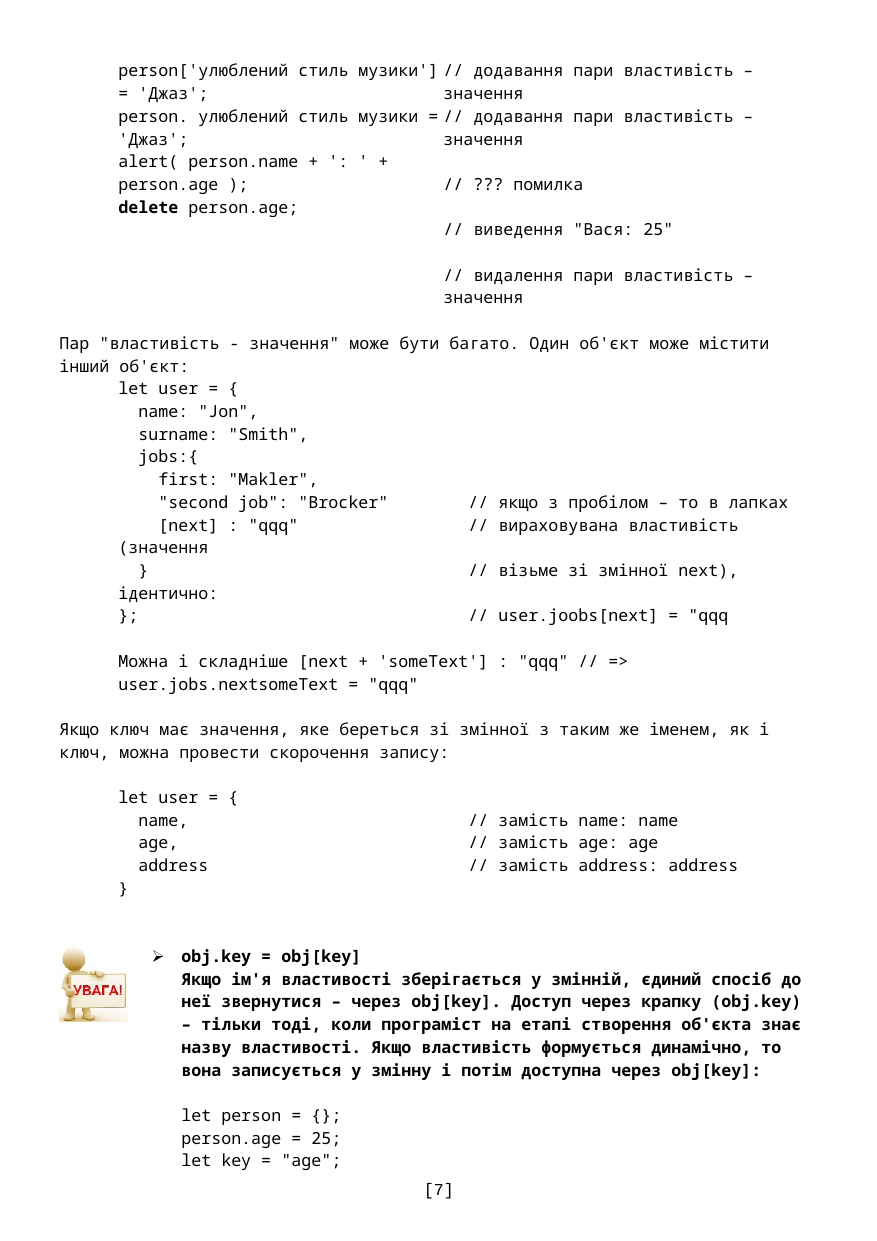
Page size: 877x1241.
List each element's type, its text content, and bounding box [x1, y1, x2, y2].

table_header [59, 945, 148, 1172]
text surname: "Smith", [118, 422, 818, 445]
text "second job": "Brocker" // якщо з пробілом – то в лапках [118, 491, 818, 513]
text } // візьме зі змінної next), ідентично: [118, 559, 818, 604]
text [next] : "qqq" // вираховувана властивість (значення [118, 513, 818, 559]
picture [59, 944, 128, 1022]
table_header obj.key = obj[key] Якщо ім'я властивості зберігається у змінній, єдиний спосіб до неї звернутися – через obj[key]. Доступ через крапку (obj.key) – тільки тоді, коли програміст на етапі створення об'єкта знає назву властивості. Якщо властивість формується динамічно, то вона записується у змінну і потім доступна через obj[key]: let person = {}; person.age = 25; let key = "age"; [148, 945, 818, 1172]
table_header person['улюблений стиль музики'] = 'Джаз'; person. улюблений стиль музики = 'Джаз'; alert( person.name + ': ' + person.age ); delete person.age; [59, 59, 443, 309]
text age, // замість age: age [118, 831, 818, 854]
text first: "Makler", [118, 468, 818, 491]
text name, // замість name: name [118, 808, 818, 831]
text Пар "властивість - значення" може бути багато. Один об'єкт може містити інший об'єкт: [59, 332, 818, 377]
text let user = { [118, 377, 818, 400]
text } [118, 877, 818, 899]
text jobs:{ [118, 445, 818, 468]
text Якщо ключ має значення, яке береться зі змінної з таким же іменем, як і ключ, можна провести скорочення запису: [59, 718, 818, 763]
text name: "Jon", [118, 400, 818, 422]
text Можна і складніше [next + 'someText'] : "qqq" // => user.jobs.nextsomeText = "qqq" [118, 649, 818, 695]
text address // замість address: address [118, 854, 818, 877]
text let user = { [118, 786, 818, 808]
table_header // додавання пари властивість – значення // додавання пари властивість – значення // ??? помилка // виведення "Вася: 25" // видалення пари властивість – значення [443, 59, 818, 309]
text }; // user.joobs[next] = "qqq [118, 604, 818, 627]
